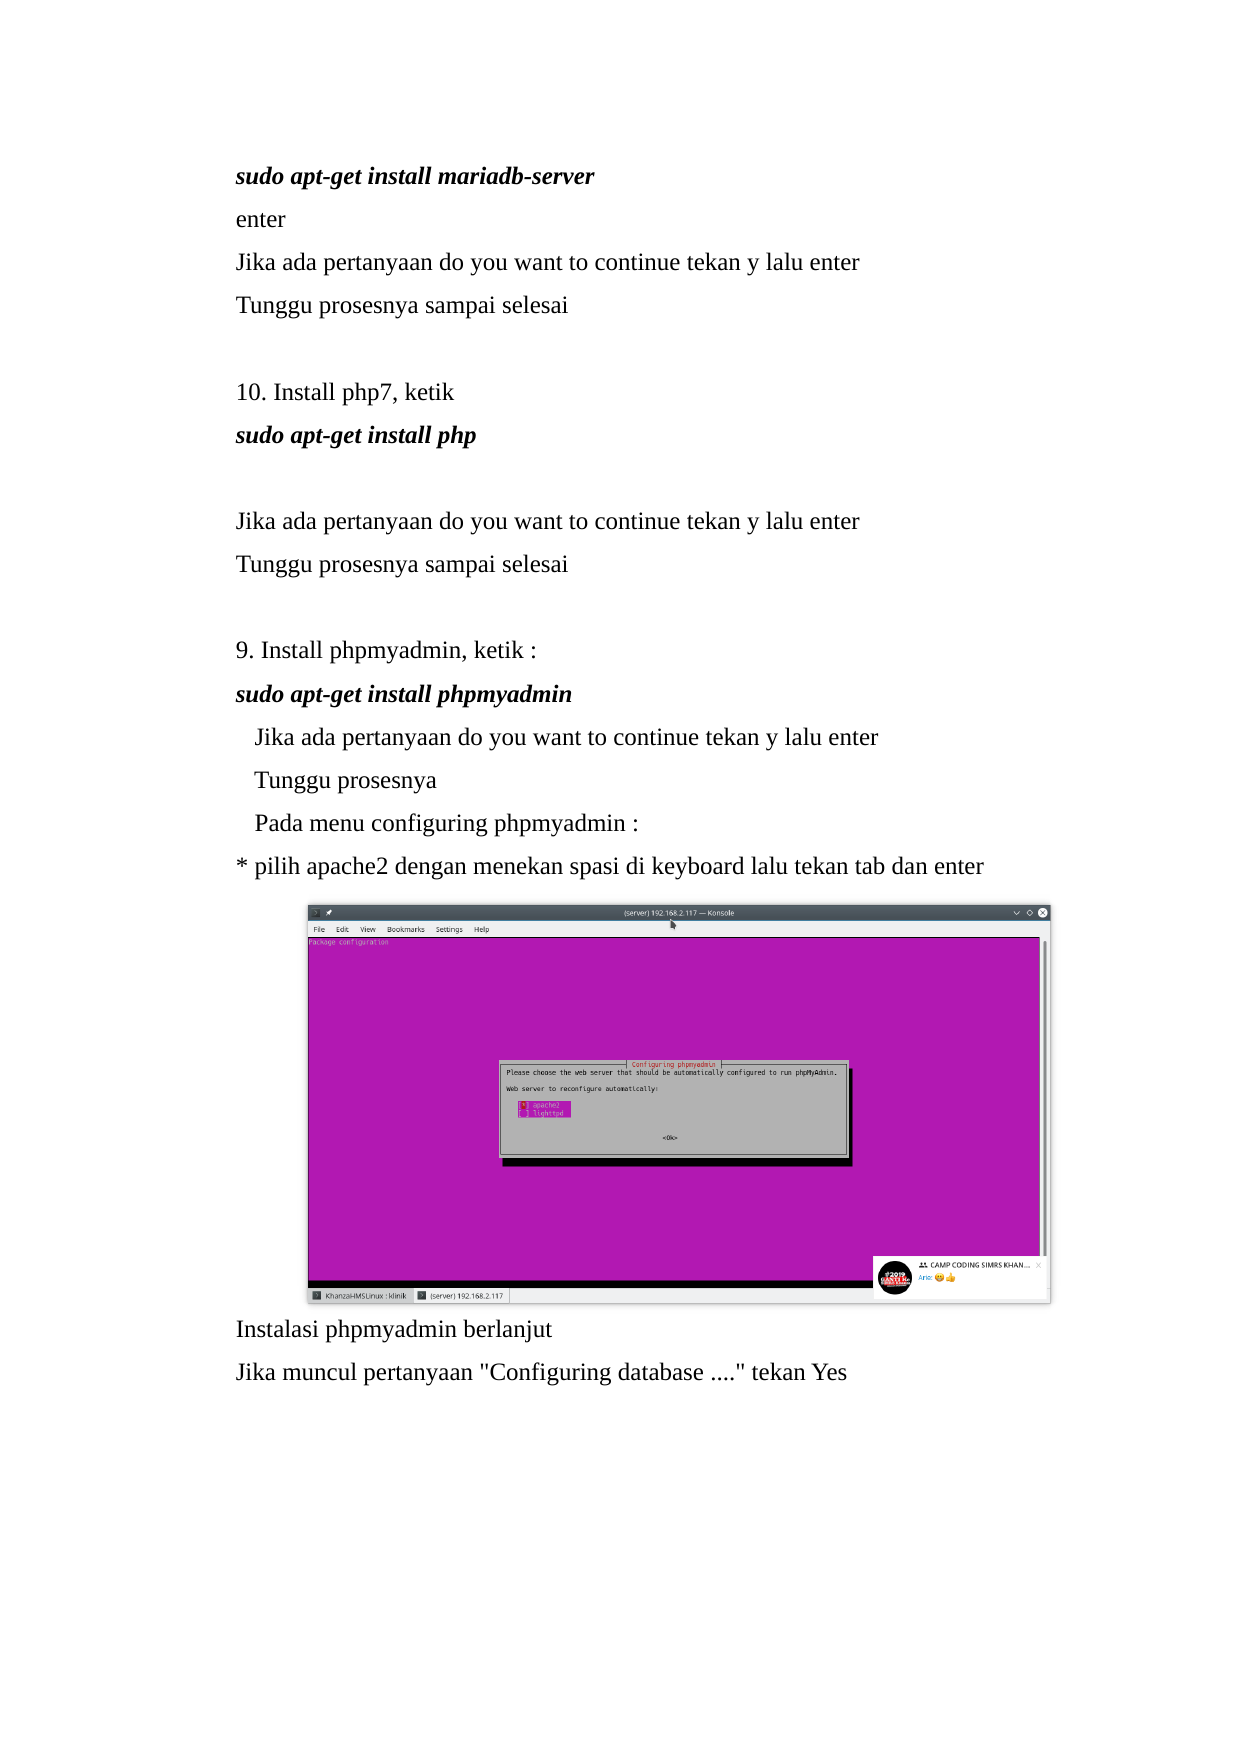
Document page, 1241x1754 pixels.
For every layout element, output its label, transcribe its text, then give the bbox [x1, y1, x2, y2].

text sudo apt-get install php [236, 420, 1122, 449]
picture [297, 894, 1061, 1314]
text Jika ada pertanyaan do you want to continue tekan y lalu enter [236, 506, 1122, 535]
text sudo apt-get install phpmyadmin [236, 679, 1122, 707]
text sudo apt-get install mariadb-server [236, 161, 1122, 190]
text Tunggu prosesnya sampai selesai [236, 291, 1122, 319]
text Instalasi phpmyadmin berlanjut [236, 1314, 1122, 1342]
text Pada menu configuring phpmyadmin : [236, 808, 1122, 837]
text enter [236, 204, 1122, 233]
text * pilih apache2 dengan menekan spasi di keyboard lalu tekan tab dan enter [236, 851, 1122, 880]
text Jika ada pertanyaan do you want to continue tekan y lalu enter [236, 722, 1122, 751]
text Tunggu prosesnya sampai selesai [236, 549, 1122, 578]
text 10. Install php7, ketik [236, 377, 1122, 406]
text 9. Install phpmyadmin, ketik : [236, 636, 1122, 664]
text Jika muncul pertanyaan "Configuring database ...." tekan Yes [236, 1357, 1122, 1386]
text Tunggu prosesnya [236, 765, 1122, 794]
text Jika ada pertanyaan do you want to continue tekan y lalu enter [236, 247, 1122, 276]
